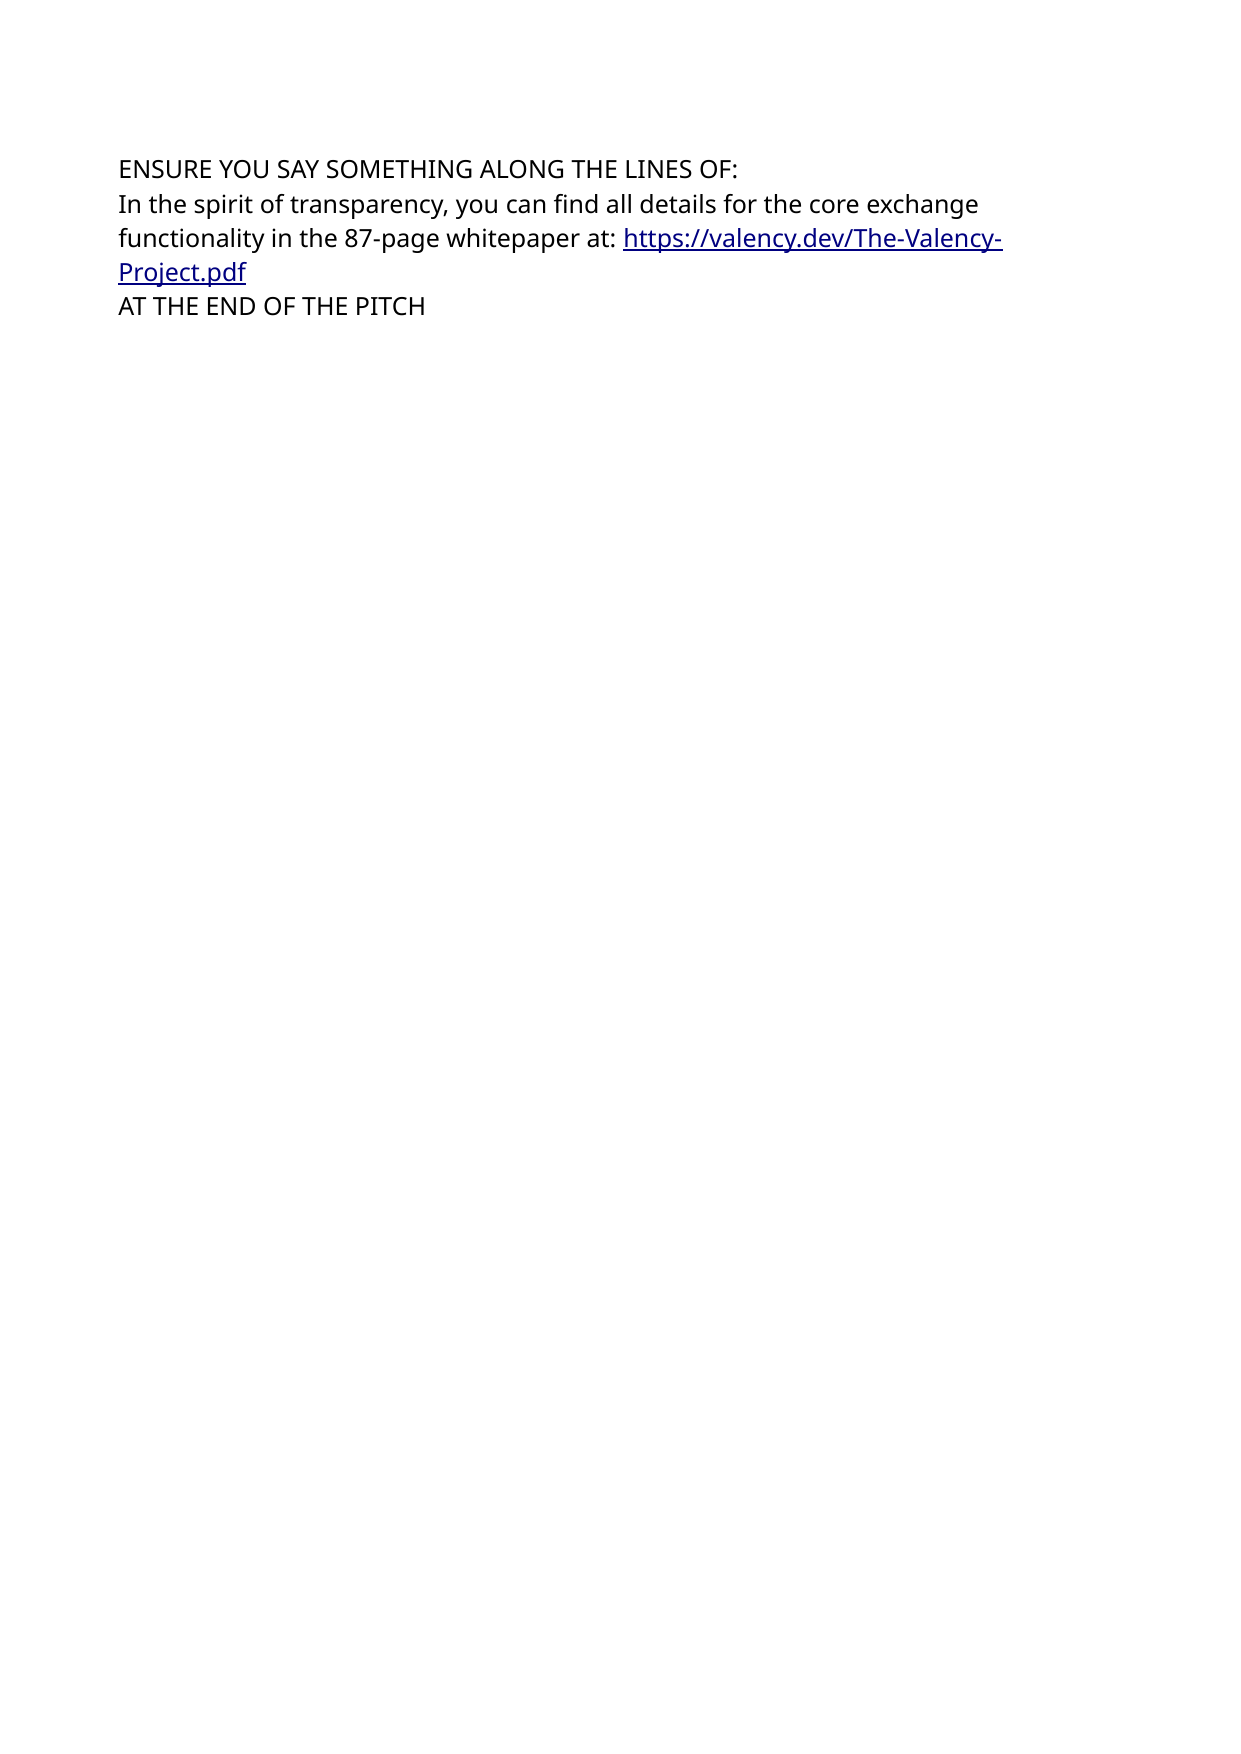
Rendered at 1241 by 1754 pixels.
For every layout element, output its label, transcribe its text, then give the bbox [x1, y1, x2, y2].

text AT THE END OF THE PITCH [118, 288, 1122, 322]
text ENSURE YOU SAY SOMETHING ALONG THE LINES OF: [118, 152, 1122, 186]
text In the spirit of transparency, you can find all details for the core exchange functionality in the 87-page whitepaper at: https://valency.dev/The-Valency-Project.pdf [118, 186, 1122, 288]
